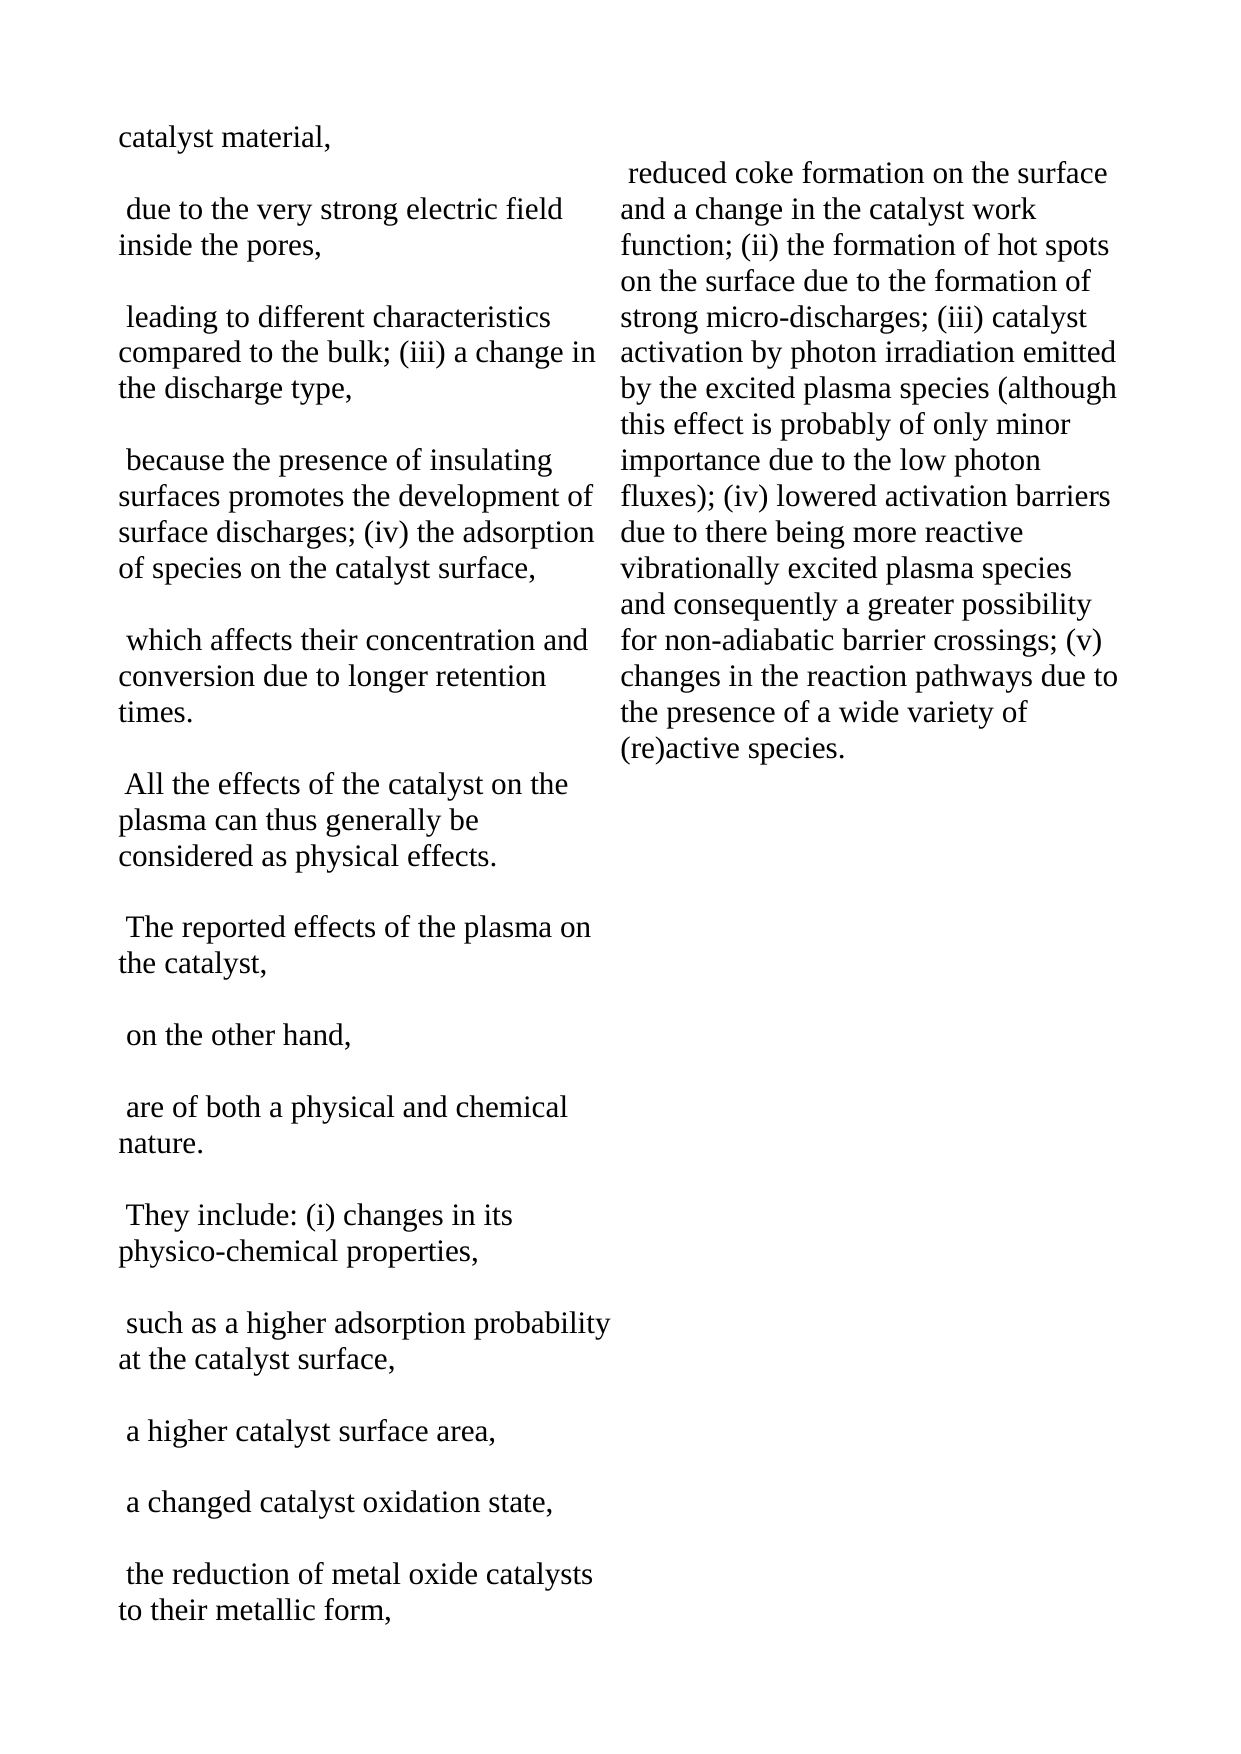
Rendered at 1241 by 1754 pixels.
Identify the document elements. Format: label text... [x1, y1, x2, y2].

text The reported effects of the plasma on the catalyst, [118, 909, 620, 981]
text such as a higher adsorption probability at the catalyst surface, [118, 1304, 620, 1376]
text the reduction of metal oxide catalysts to their metallic form, [118, 1556, 620, 1627]
text catalyst material, [118, 118, 620, 154]
text are of both a physical and chemical nature. [118, 1088, 620, 1160]
text a higher catalyst surface area, [118, 1412, 620, 1448]
text All the effects of the catalyst on the plasma can thus generally be considered as physical effects. [118, 765, 620, 873]
text because the presence of insulating surfaces promotes the development of surface discharges; (iv) the adsorption of species on the catalyst surface, [118, 442, 620, 585]
text on the other hand, [118, 1017, 620, 1052]
text due to the very strong electric field inside the pores, [118, 190, 620, 262]
text a changed catalyst oxidation state, [118, 1484, 620, 1520]
text which affects their concentration and conversion due to longer retention times. [118, 621, 620, 729]
text leading to different characteristics compared to the bulk; (iii) a change in the discharge type, [118, 298, 620, 406]
text They include: (i) changes in its physico-chemical properties, [118, 1196, 620, 1268]
text reduced coke formation on the surface and a change in the catalyst work function; (ii) the formation of hot spots on the surface due to the formation of strong micro-discharges; (iii) catalyst activation by photon irradiation emitted by the excited plasma species (although this effect is probably of only minor importance due to the low photon fluxes); (iv) lowered activation barriers due to there being more reactive vibrationally excited plasma species and consequently a greater possibility for non-adiabatic barrier crossings; (v) changes in the reaction pathways due to the presence of a wide variety of (re)active species. [620, 154, 1122, 765]
